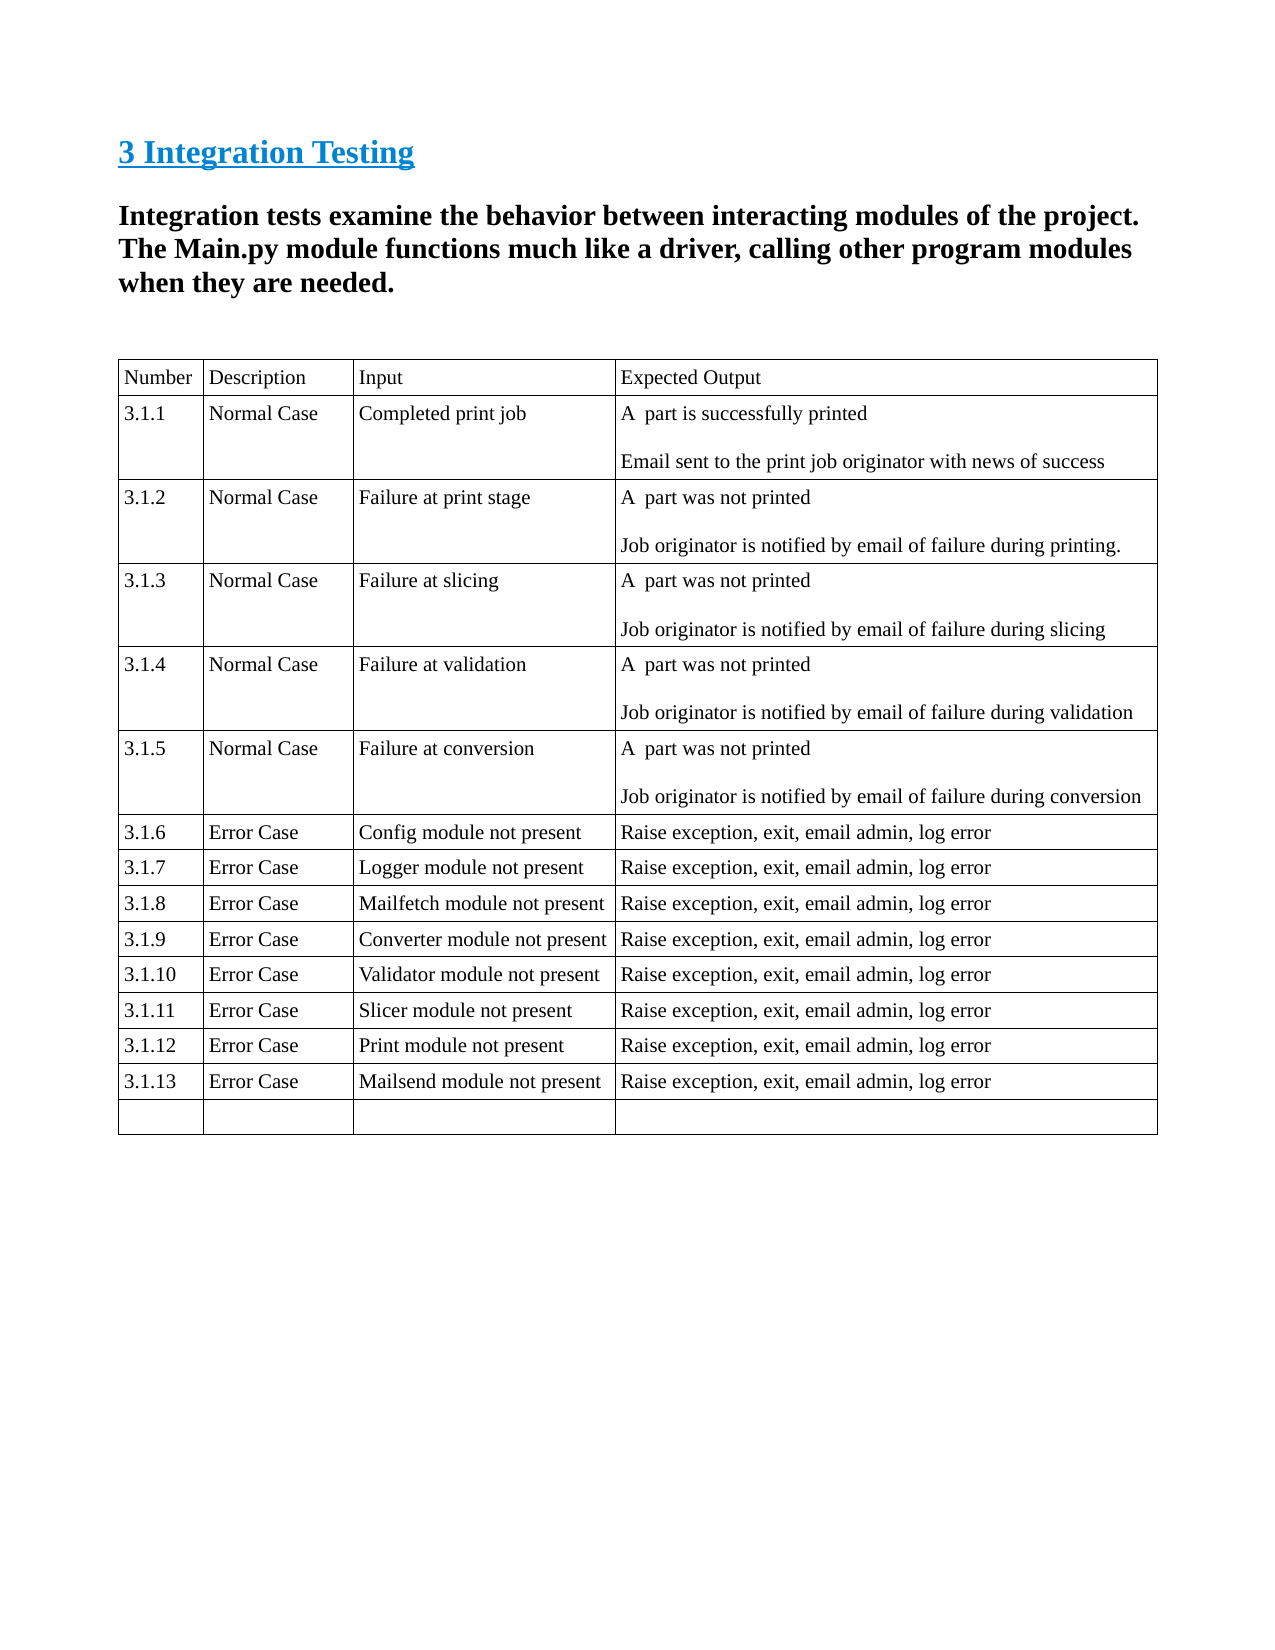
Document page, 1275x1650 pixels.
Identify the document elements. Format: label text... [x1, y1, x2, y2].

table_cell Raise exception, exit, email admin, log error [616, 1029, 1157, 1063]
table_cell [119, 1100, 203, 1134]
table_cell Failure at validation [354, 647, 615, 730]
table_cell 3.1.6 [119, 815, 203, 849]
table_cell 3.1.5 [119, 731, 203, 814]
table_cell Error Case [204, 922, 353, 956]
table_header Input [354, 360, 615, 395]
table_cell Failure at slicing [354, 564, 615, 646]
table_cell Raise exception, exit, email admin, log error [616, 993, 1157, 1027]
table_cell Normal Case [204, 564, 353, 646]
table_cell 3.1.1 [119, 396, 203, 479]
table_cell 3.1.8 [119, 886, 203, 921]
subtitle Integration tests examine the behavior between interacting modules of the project. The Main.py module functions much like a driver, calling other program modules when they are needed. [118, 198, 1157, 299]
table_cell 3.1.13 [119, 1064, 203, 1099]
table_cell 3.1.4 [119, 647, 203, 730]
table_cell 3.1.11 [119, 993, 203, 1027]
table_cell Error Case [204, 957, 353, 992]
table_cell Error Case [204, 850, 353, 885]
table_cell [616, 1100, 1157, 1134]
table_cell 3.1.10 [119, 957, 203, 992]
table_cell Raise exception, exit, email admin, log error [616, 957, 1157, 992]
table_cell Failure at conversion [354, 731, 615, 814]
table_cell Raise exception, exit, email admin, log error [616, 886, 1157, 921]
table_cell Mailsend module not present [354, 1064, 615, 1099]
table_cell Error Case [204, 1029, 353, 1063]
table_header Number [119, 360, 203, 395]
table_cell Normal Case [204, 396, 353, 479]
table_cell Slicer module not present [354, 993, 615, 1027]
table_cell Completed print job [354, 396, 615, 479]
table_cell 3.1.3 [119, 564, 203, 646]
table_cell Raise exception, exit, email admin, log error [616, 850, 1157, 885]
table_cell 3.1.12 [119, 1029, 203, 1063]
table_cell A part was not printed Job originator is notified by email of failure during printing. [616, 480, 1157, 562]
table_cell 3.1.2 [119, 480, 203, 562]
table_cell Raise exception, exit, email admin, log error [616, 1064, 1157, 1099]
table_cell 3.1.9 [119, 922, 203, 956]
table_cell Raise exception, exit, email admin, log error [616, 815, 1157, 849]
table_cell Error Case [204, 815, 353, 849]
table_cell A part was not printed Job originator is notified by email of failure during conversion [616, 731, 1157, 814]
table_cell A part is successfully printed Email sent to the print job originator with news of success [616, 396, 1157, 479]
subtitle 3 Integration Testing [118, 133, 1157, 171]
table_cell Error Case [204, 993, 353, 1027]
table_cell Mailfetch module not present [354, 886, 615, 921]
table_cell Failure at print stage [354, 480, 615, 562]
table_cell Config module not present [354, 815, 615, 849]
table_cell Validator module not present [354, 957, 615, 992]
table_cell Converter module not present [354, 922, 615, 956]
table_cell A part was not printed Job originator is notified by email of failure during validation [616, 647, 1157, 730]
table_cell Print module not present [354, 1029, 615, 1063]
table_cell 3.1.7 [119, 850, 203, 885]
table_cell Normal Case [204, 480, 353, 562]
table_cell A part was not printed Job originator is notified by email of failure during slicing [616, 564, 1157, 646]
table_cell Error Case [204, 1064, 353, 1099]
table_cell Normal Case [204, 731, 353, 814]
table_cell [204, 1100, 353, 1134]
table_header Description [204, 360, 353, 395]
table_cell Raise exception, exit, email admin, log error [616, 922, 1157, 956]
table_cell Logger module not present [354, 850, 615, 885]
table_header Expected Output [616, 360, 1157, 395]
table_cell [354, 1100, 615, 1134]
table_cell Error Case [204, 886, 353, 921]
table_cell Normal Case [204, 647, 353, 730]
